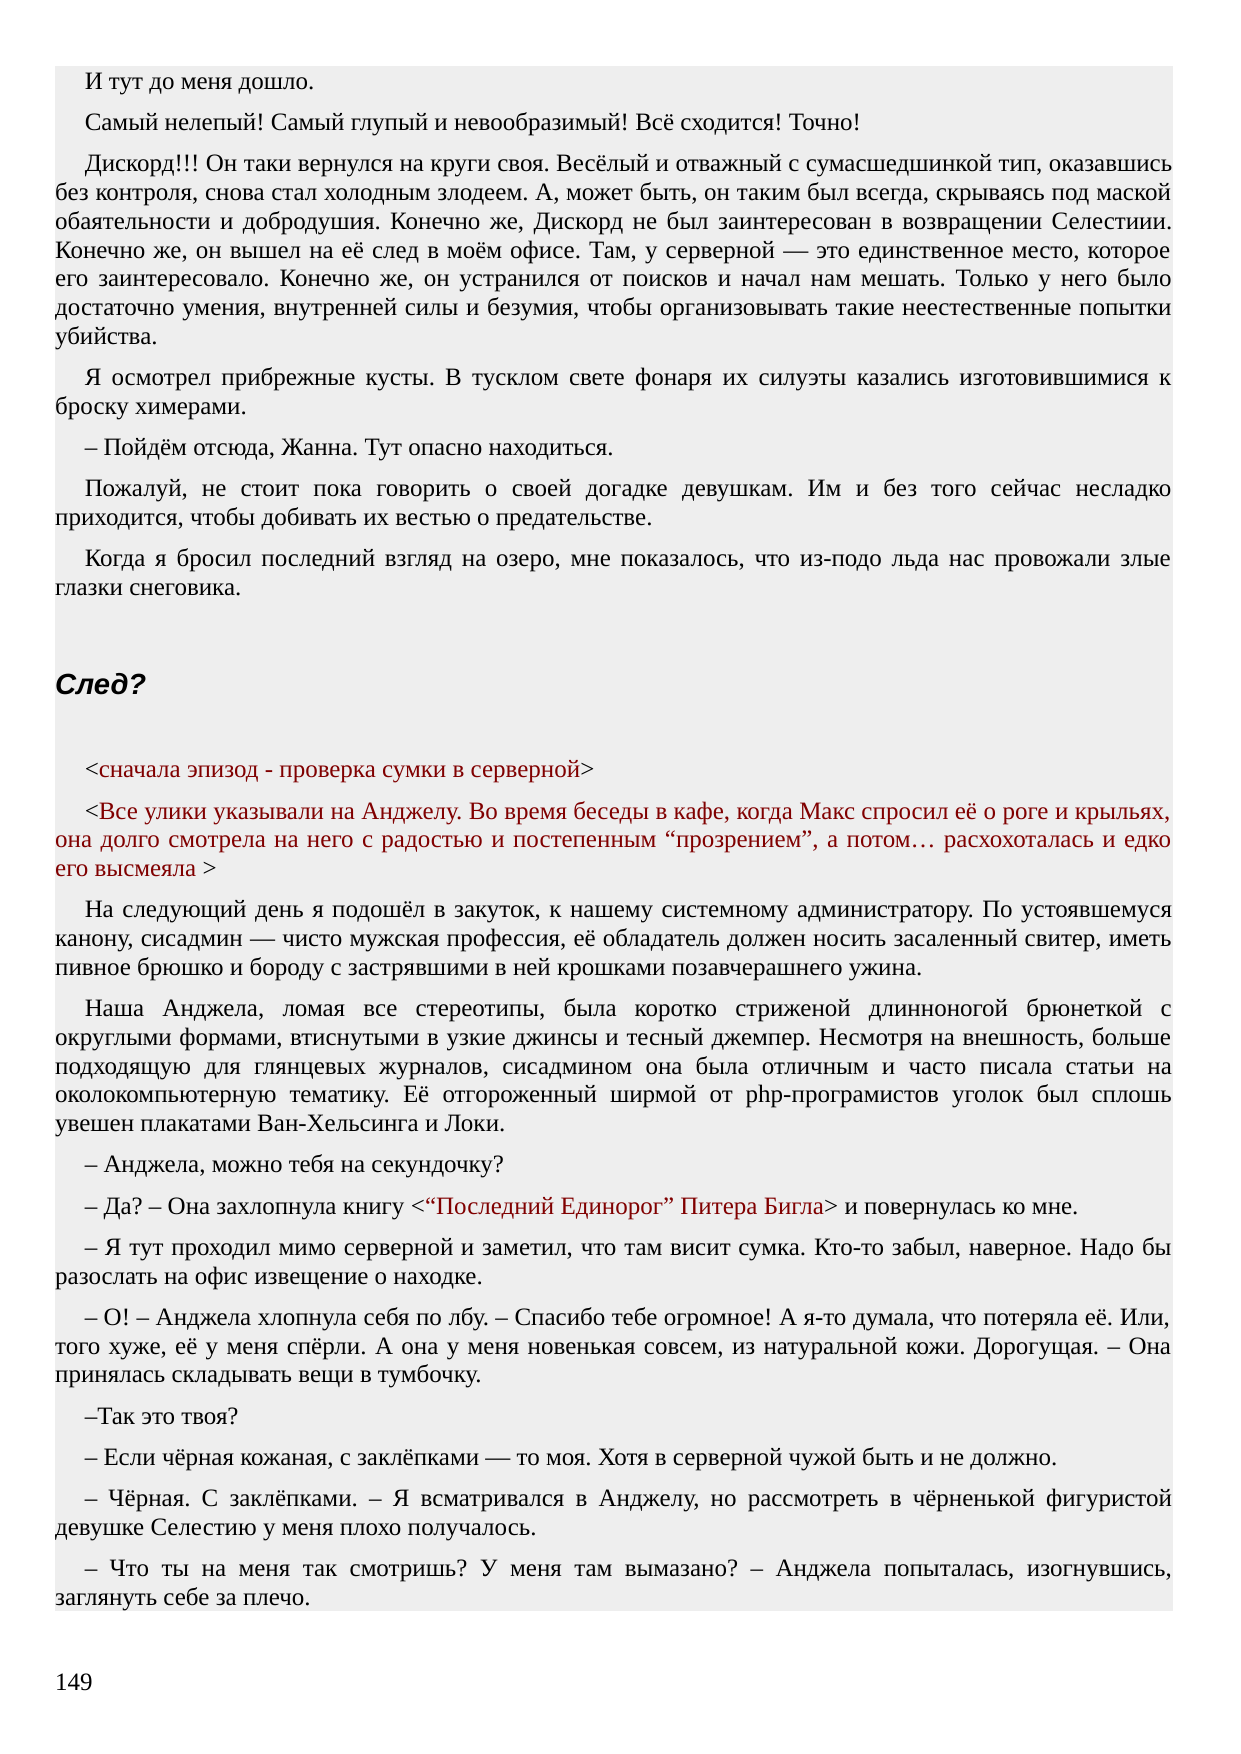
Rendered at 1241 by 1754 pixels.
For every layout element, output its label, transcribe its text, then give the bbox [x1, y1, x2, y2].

text – Анджела, можно тебя на секундочку? [55, 1149, 1173, 1178]
text Когда я бросил последний взгляд на озеро, мне показалось, что из-подо льда нас провожали злые глазки снеговика. [55, 543, 1173, 601]
text Дискорд!!! Он таки вернулся на круги своя. Весёлый и отважный с сумасшедшинкой тип, оказавшись без контроля, снова стал холодным злодеем. А, может быть, он таким был всегда, скрываясь под маской обаятельности и добродушия. Конечно же, Дискорд не был заинтересован в возвращении Селестиии. Конечно же, он вышел на её след в моём офисе. Там, у серверной — это единственное место, которое его заинтересовало. Конечно же, он устранился от поисков и начал нам мешать. Только у него было достаточно умения, внутренней силы и безумия, чтобы организовывать такие неестественные попытки убийства. [55, 148, 1173, 350]
text – Что ты на меня так смотришь? У меня там вымазано? – Анджела попыталась, изогнувшись, заглянуть себе за плечо. [55, 1553, 1173, 1611]
text – Я тут проходил мимо серверной и заметил, что там висит сумка. Кто-то забыл, наверное. Надо бы разослать на офис извещение о находке. [55, 1232, 1173, 1289]
text Пожалуй, не стоит пока говорить о своей догадке девушкам. Им и без того сейчас несладко приходится, чтобы добивать их вестью о предательстве. [55, 473, 1173, 531]
text – Пойдём отсюда, Жанна. Тут опасно находиться. [55, 432, 1173, 461]
text И тут до меня дошло. [55, 66, 1173, 95]
text – Чёрная. С заклёпками. – Я всматривался в Анджелу, но рассмотреть в чёрненькой фигуристой девушке Селестию у меня плохо получалось. [55, 1483, 1173, 1541]
text <сначала эпизод - проверка сумки в серверной> [55, 754, 1173, 783]
subtitle След? [55, 667, 1173, 701]
text Наша Анджела, ломая все стереотипы, была коротко стриженой длинноногой брюнеткой с округлыми формами, втиснутыми в узкие джинсы и тесный джемпер. Несмотря на внешность, больше подходящую для глянцевых журналов, сисадмином она была отличным и часто писала статьи на околокомпьютерную тематику. Её отгороженный ширмой от php-програмистов уголок был сплошь увешен плакатами Ван-Хельсинга и Локи. [55, 993, 1173, 1137]
text <Все улики указывали на Анджелу. Во время беседы в кафе, когда Макс спросил её о роге и крыльях, она долго смотрела на него с радостью и постепенным “прозрением”, а потом… расхохоталась и едко его высмеяла > [55, 796, 1173, 882]
text – Если чёрная кожаная, с заклёпками — то моя. Хотя в серверной чужой быть и не должно. [55, 1442, 1173, 1471]
text –Так это твоя? [55, 1401, 1173, 1429]
text Самый нелепый! Самый глупый и невообразимый! Всё сходится! Точно! [55, 107, 1173, 136]
text Я осмотрел прибрежные кусты. В тусклом свете фонаря их силуэты казались изготовившимися к броску химерами. [55, 362, 1173, 420]
text На следующий день я подошёл в закуток, к нашему системному администратору. По устоявшемуся канону, сисадмин — чисто мужская профессия, её обладатель должен носить засаленный свитер, иметь пивное брюшко и бороду с застрявшими в ней крошками позавчерашнего ужина. [55, 894, 1173, 981]
text – Да? – Она захлопнула книгу <“Последний Единорог” Питера Бигла> и повернулась ко мне. [55, 1191, 1173, 1219]
text – О! – Анджела хлопнула себя по лбу. – Спасибо тебе огромное! А я-то думала, что потеряла её. Или, того хуже, её у меня спёрли. А она у меня новенькая совсем, из натуральной кожи. Дорогущая. – Она принялась складывать вещи в тумбочку. [55, 1302, 1173, 1388]
